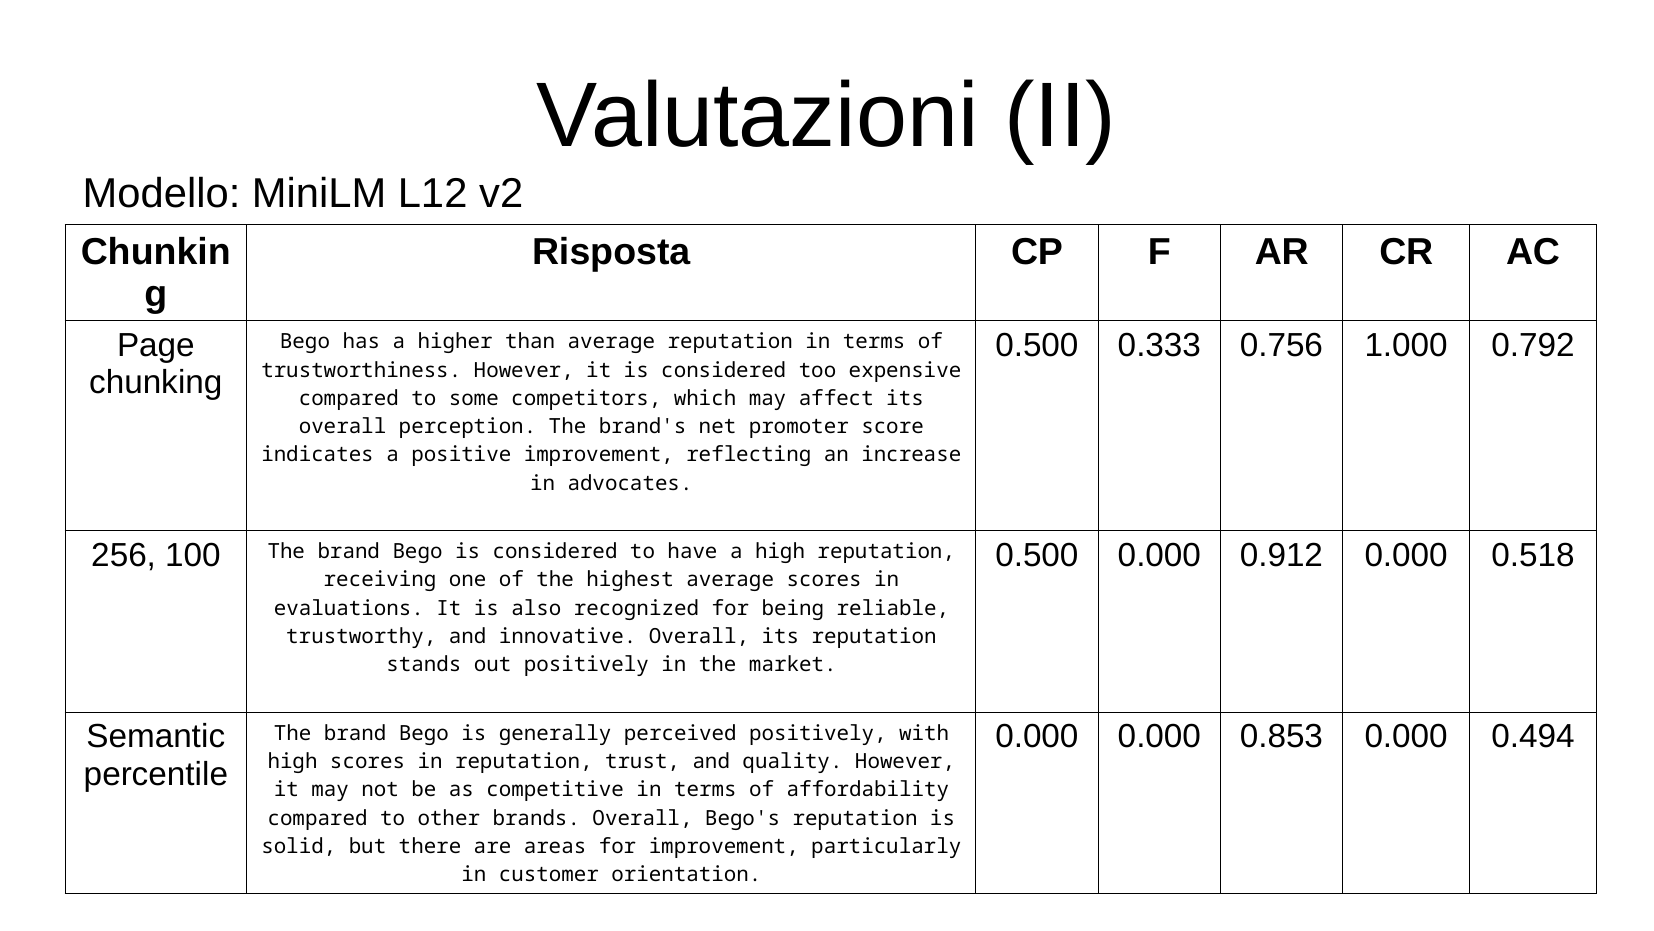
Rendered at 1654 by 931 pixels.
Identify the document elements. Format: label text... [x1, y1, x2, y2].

table_header Risposta [247, 225, 975, 320]
table_cell 1.000 [1343, 321, 1469, 530]
table_cell The brand Bego is generally perceived positively, with high scores in reputation, trust, and quality. However, it may not be as competitive in terms of affordability compared to other brands. Overall, Bego's reputation is solid, but there are areas for improvement, particularly in customer orientation. [247, 713, 975, 893]
table_cell 0.000 [976, 713, 1098, 893]
table_cell The brand Bego is considered to have a high reputation, receiving one of the highest average scores in evaluations. It is also recognized for being reliable, trustworthy, and innovative. Overall, its reputation stands out positively in the market. [247, 531, 975, 712]
table_header CP [976, 225, 1098, 320]
table_cell 0.000 [1099, 713, 1220, 893]
table_cell 0.518 [1470, 531, 1596, 712]
table_header Chunking [66, 225, 246, 320]
table_header CR [1343, 225, 1469, 320]
table_cell 0.792 [1470, 321, 1596, 530]
table_cell 0.494 [1470, 713, 1596, 893]
table_header AR [1221, 225, 1342, 320]
title Valutazioni (II) [82, 37, 1571, 169]
table_cell Semantic percentile [66, 713, 246, 893]
table_cell Bego has a higher than average reputation in terms of trustworthiness. However, it is considered too expensive compared to some competitors, which may affect its overall perception. The brand's net promoter score indicates a positive improvement, reflecting an increase in advocates. [247, 321, 975, 530]
table_header AC [1470, 225, 1596, 320]
table_cell 0.000 [1099, 531, 1220, 712]
table_cell 0.000 [1343, 713, 1469, 893]
list Modello: MiniLM L12 v2 [82, 169, 1571, 224]
table_cell 0.756 [1221, 321, 1342, 530]
table_cell 0.912 [1221, 531, 1342, 712]
table_cell 0.853 [1221, 713, 1342, 893]
table_cell 0.333 [1099, 321, 1220, 530]
table_header F [1099, 225, 1220, 320]
table_cell 0.500 [976, 321, 1098, 530]
table_cell 0.000 [1343, 531, 1469, 712]
table_cell 0.500 [976, 531, 1098, 712]
table_cell Page chunking [66, 321, 246, 530]
table_cell 256, 100 [66, 531, 246, 712]
